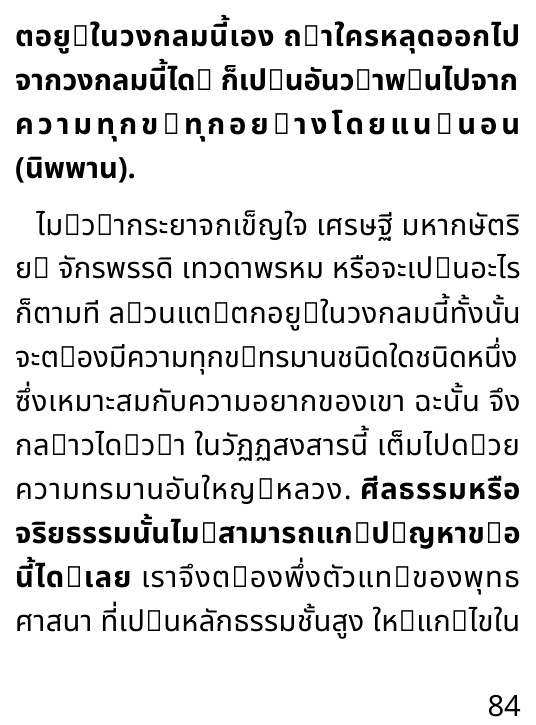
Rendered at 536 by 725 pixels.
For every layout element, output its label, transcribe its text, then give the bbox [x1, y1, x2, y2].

text ตอยูในวงกลมนี้เอง ถาใครหลุดออกไปจากวงกลมนี้ได ก็เปนอันวาพนไปจากความทุกขทุกอยางโดยแนนอน (นิพพาน). [15, 15, 521, 191]
text ไมวากระยาจกเข็ญใจ เศรษฐี มหากษัตริย จักรพรรดิ เทวดาพรหม หรือจะเปนอะไรก็ตามที ลวนแตตกอยูในวงกลมนี้ทั้งนั้นจะตองมีความทุกขทรมานชนิดใดชนิดหนึ่ง ซึ่งเหมาะสมกับความอยากของเขา ฉะนั้น จึงกลาวไดวา ในวัฏฏสงสารนี้ เต็มไปดวยความทรมานอันใหญหลวง. ศีลธรรมหรือจริยธรรมนั้นไมสามารถแกปญหาขอนี้ไดเลย เราจึงตองพึ่งตัวแทของพุทธศาสนา ที่เปนหลักธรรมชั้นสูง ใหแกไขใน [15, 204, 521, 645]
